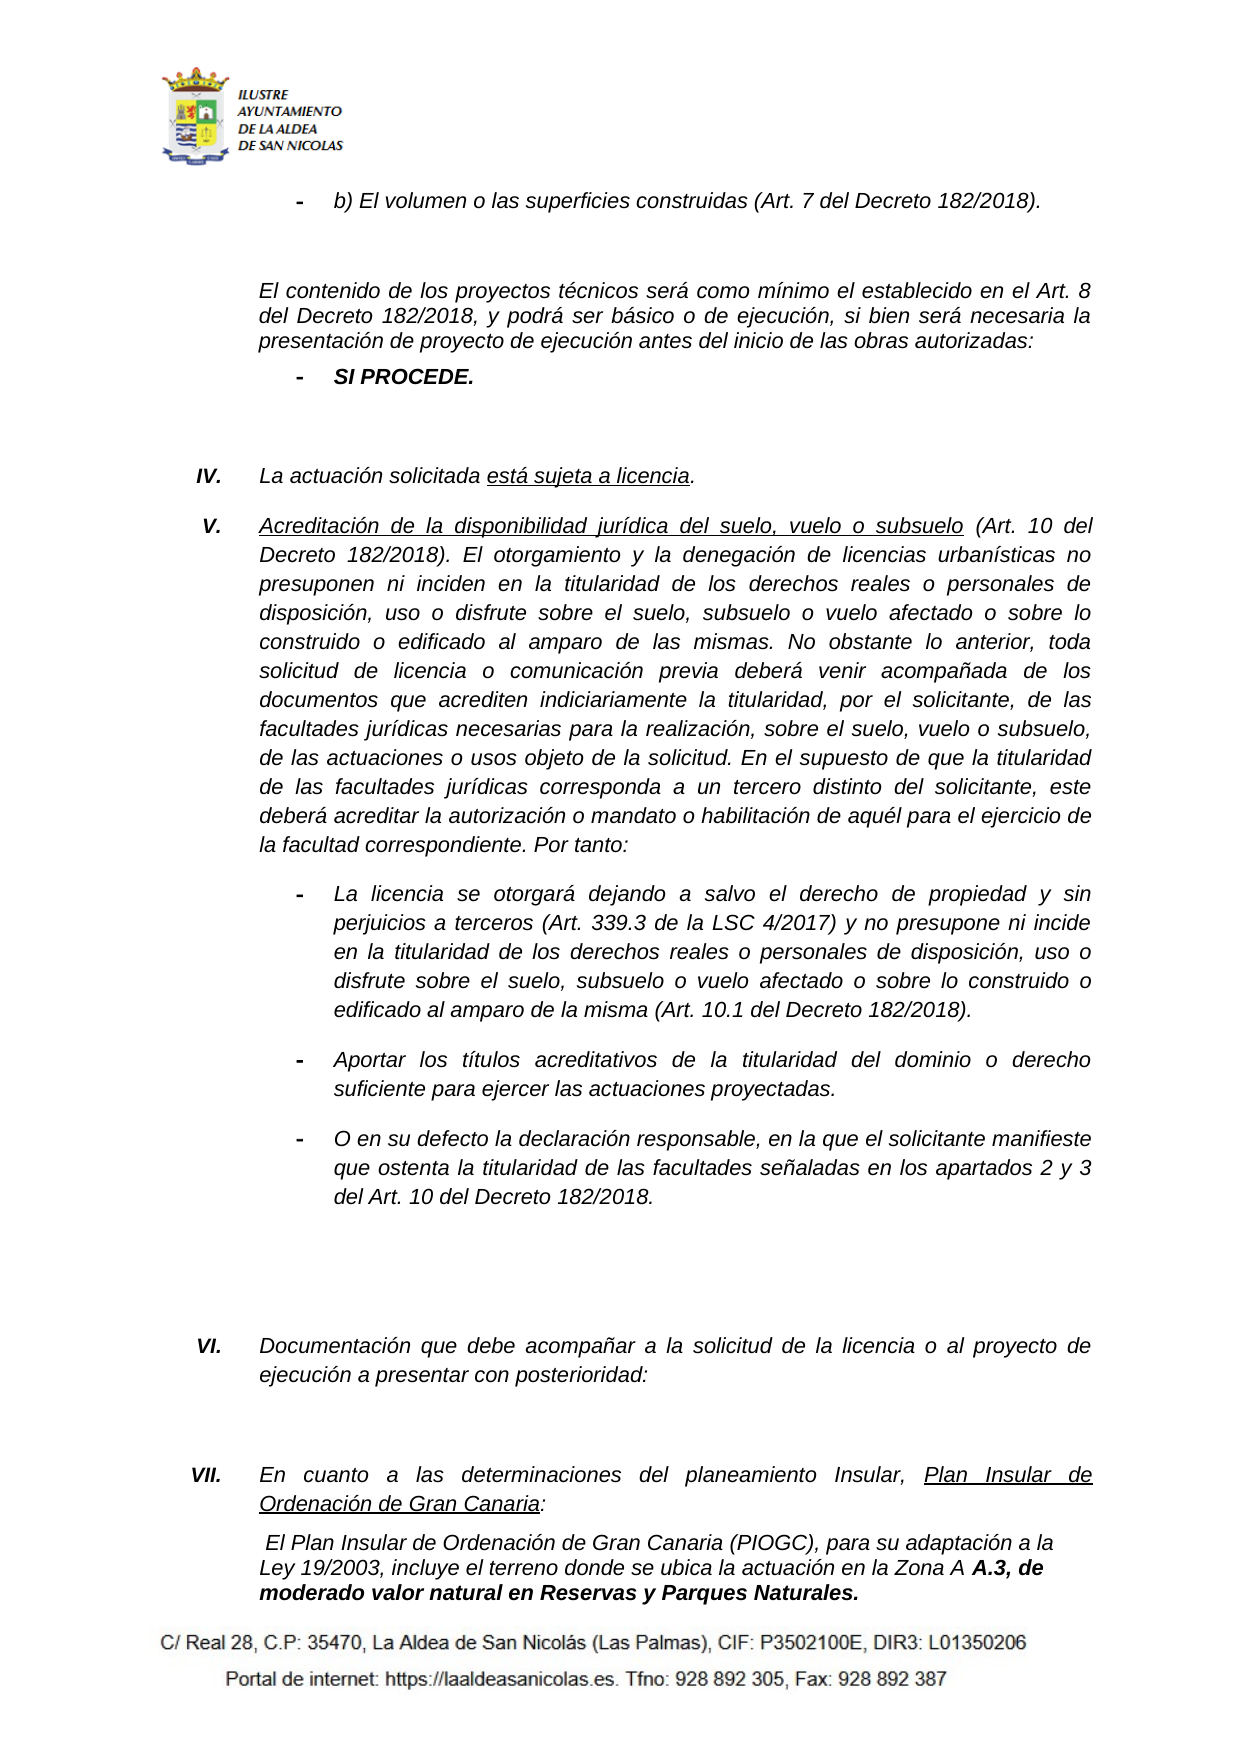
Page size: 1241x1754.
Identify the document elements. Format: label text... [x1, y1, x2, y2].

list La actuación solicitada está sujeta a licencia. [222, 463, 1093, 488]
list La licencia se otorgará dejando a salvo el derecho de propiedad y sin perjuicios a terceros (Art. 339.3 de la LSC 4/2017) y no presupone ni incide en la titularidad de los derechos reales o personales de disposición, uso o disfrute sobre el suelo, subsuelo o vuelo afectado o sobre lo construido o edificado al amparo de la misma (Art. 10.1 del Decreto 182/2018). [296, 881, 1093, 1022]
list En cuanto a las determinaciones del planeamiento Insular, Plan Insular de Ordenación de Gran Canaria: [222, 1462, 1093, 1516]
list O en su defecto la declaración responsable, en la que el solicitante manifieste que ostenta la titularidad de las facultades señaladas en los apartados 2 y 3 del Art. 10 del Decreto 182/2018. [296, 1126, 1093, 1209]
picture [148, 1626, 1034, 1695]
list Aportar los títulos acreditativos de la titularidad del dominio o derecho suficiente para ejercer las actuaciones proyectadas. [296, 1047, 1093, 1101]
list SI PROCEDE. [296, 364, 1093, 389]
list Acreditación de la disponibilidad jurídica del suelo, vuelo o subsuelo (Art. 10 del Decreto 182/2018). El otorgamiento y la denegación de licencias urbanísticas no presuponen ni inciden en la titularidad de los derechos reales o personales de disposición, uso o disfrute sobre el suelo, subsuelo o vuelo afectado o sobre lo construido o edificado al amparo de las mismas. No obstante lo anterior, toda solicitud de licencia o comunicación previa deberá venir acompañada de los documentos que acrediten indiciariamente la titularidad, por el solicitante, de las facultades jurídicas necesarias para la realización, sobre el suelo, vuelo o subsuelo, de las actuaciones o usos objeto de la solicitud. En el supuesto de que la titularidad de las facultades jurídicas corresponda a un tercero distinto del solicitante, este deberá acreditar la autorización o mandato o habilitación de aquél para el ejercicio de la facultad correspondiente. Por tanto: [222, 513, 1093, 857]
text El contenido de los proyectos técnicos será como mínimo el establecido en el Art. 8 del Decreto 182/2018, y podrá ser básico o de ejecución, si bien será necesaria la presentación de proyecto de ejecución antes del inicio de las obras autorizadas: [258, 278, 1093, 353]
picture [148, 59, 359, 173]
list b) El volumen o las superficies construidas (Art. 7 del Decreto 182/2018). [296, 188, 1093, 214]
text El Plan Insular de Ordenación de Gran Canaria (PIOGC), para su adaptación a la Ley 19/2003, incluye el terreno donde se ubica la actuación en la Zona A A.3, de moderado valor natural en Reservas y Parques Naturales. [259, 1530, 1093, 1606]
list Documentación que debe acompañar a la solicitud de la licencia o al proyecto de ejecución a presentar con posterioridad: [222, 1333, 1093, 1387]
